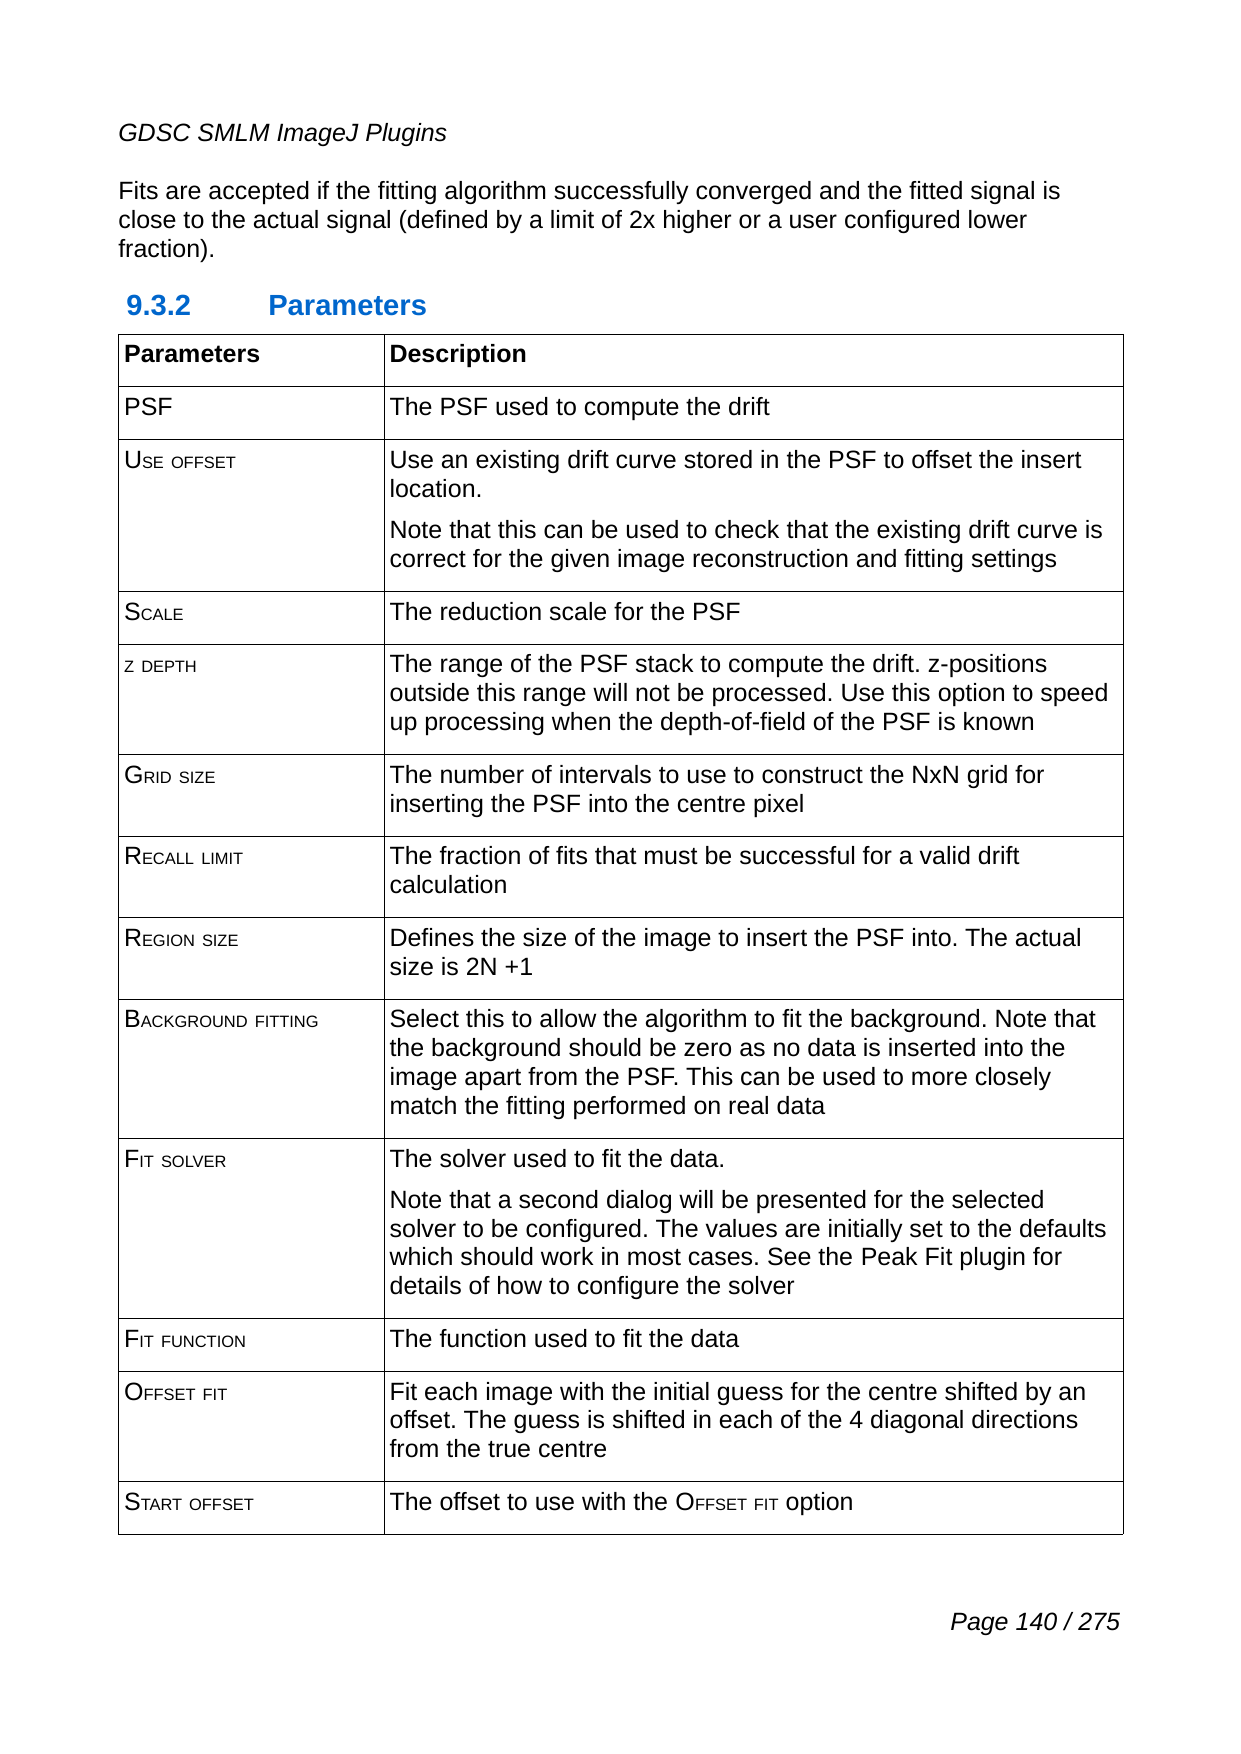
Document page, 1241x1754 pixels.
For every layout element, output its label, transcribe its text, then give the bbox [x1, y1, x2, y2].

table_cell Scale [119, 592, 384, 644]
table_cell The reduction scale for the PSF [385, 592, 1123, 644]
table_cell The PSF used to compute the drift [385, 387, 1123, 439]
table_cell Region size [119, 918, 384, 999]
table_cell PSF [119, 387, 384, 439]
table_cell The offset to use with the Offset fit option [385, 1482, 1123, 1534]
table_cell The number of intervals to use to construct the NxN grid for inserting the PSF into the centre pixel [385, 755, 1123, 836]
table_cell Use offset [119, 440, 384, 591]
table_cell Fit each image with the initial guess for the centre shifted by an offset. The guess is shifted in each of the 4 diagonal directions from the true centre [385, 1372, 1123, 1481]
table_cell Recall limit [119, 837, 384, 917]
table_cell The function used to fit the data [385, 1319, 1123, 1371]
table_cell Offset fit [119, 1372, 384, 1481]
table_cell Fit function [119, 1319, 384, 1371]
table_cell Fit solver [119, 1139, 384, 1318]
table_cell The range of the PSF stack to compute the drift. z-positions outside this range will not be processed. Use this option to speed up processing when the depth-of-field of the PSF is known [385, 645, 1123, 754]
table_cell Select this to allow the algorithm to fit the background. Note that the background should be zero as no data is inserted into the image apart from the PSF. This can be used to more closely match the fitting performed on real data [385, 1000, 1123, 1138]
table_header Description [385, 335, 1123, 386]
table_cell z depth [119, 645, 384, 754]
text Fits are accepted if the fitting algorithm successfully converged and the fitted signal is close to the actual signal (defined by a limit of 2x higher or a user configured lower fraction). [118, 176, 1122, 263]
table_cell Background fitting [119, 1000, 384, 1138]
subtitle Parameters [118, 288, 1122, 321]
table_header Parameters [119, 335, 384, 386]
table_cell The solver used to fit the data. Note that a second dialog will be presented for the selected solver to be configured. The values are initially set to the defaults which should work in most cases. See the Peak Fit plugin for details of how to configure the solver [385, 1139, 1123, 1318]
table_cell The fraction of fits that must be successful for a valid drift calculation [385, 837, 1123, 917]
table_cell Start offset [119, 1482, 384, 1534]
table_cell Grid size [119, 755, 384, 836]
table_cell Use an existing drift curve stored in the PSF to offset the insert location. Note that this can be used to check that the existing drift curve is correct for the given image reconstruction and fitting settings [385, 440, 1123, 591]
table_cell Defines the size of the image to insert the PSF into. The actual size is 2N +1 [385, 918, 1123, 999]
